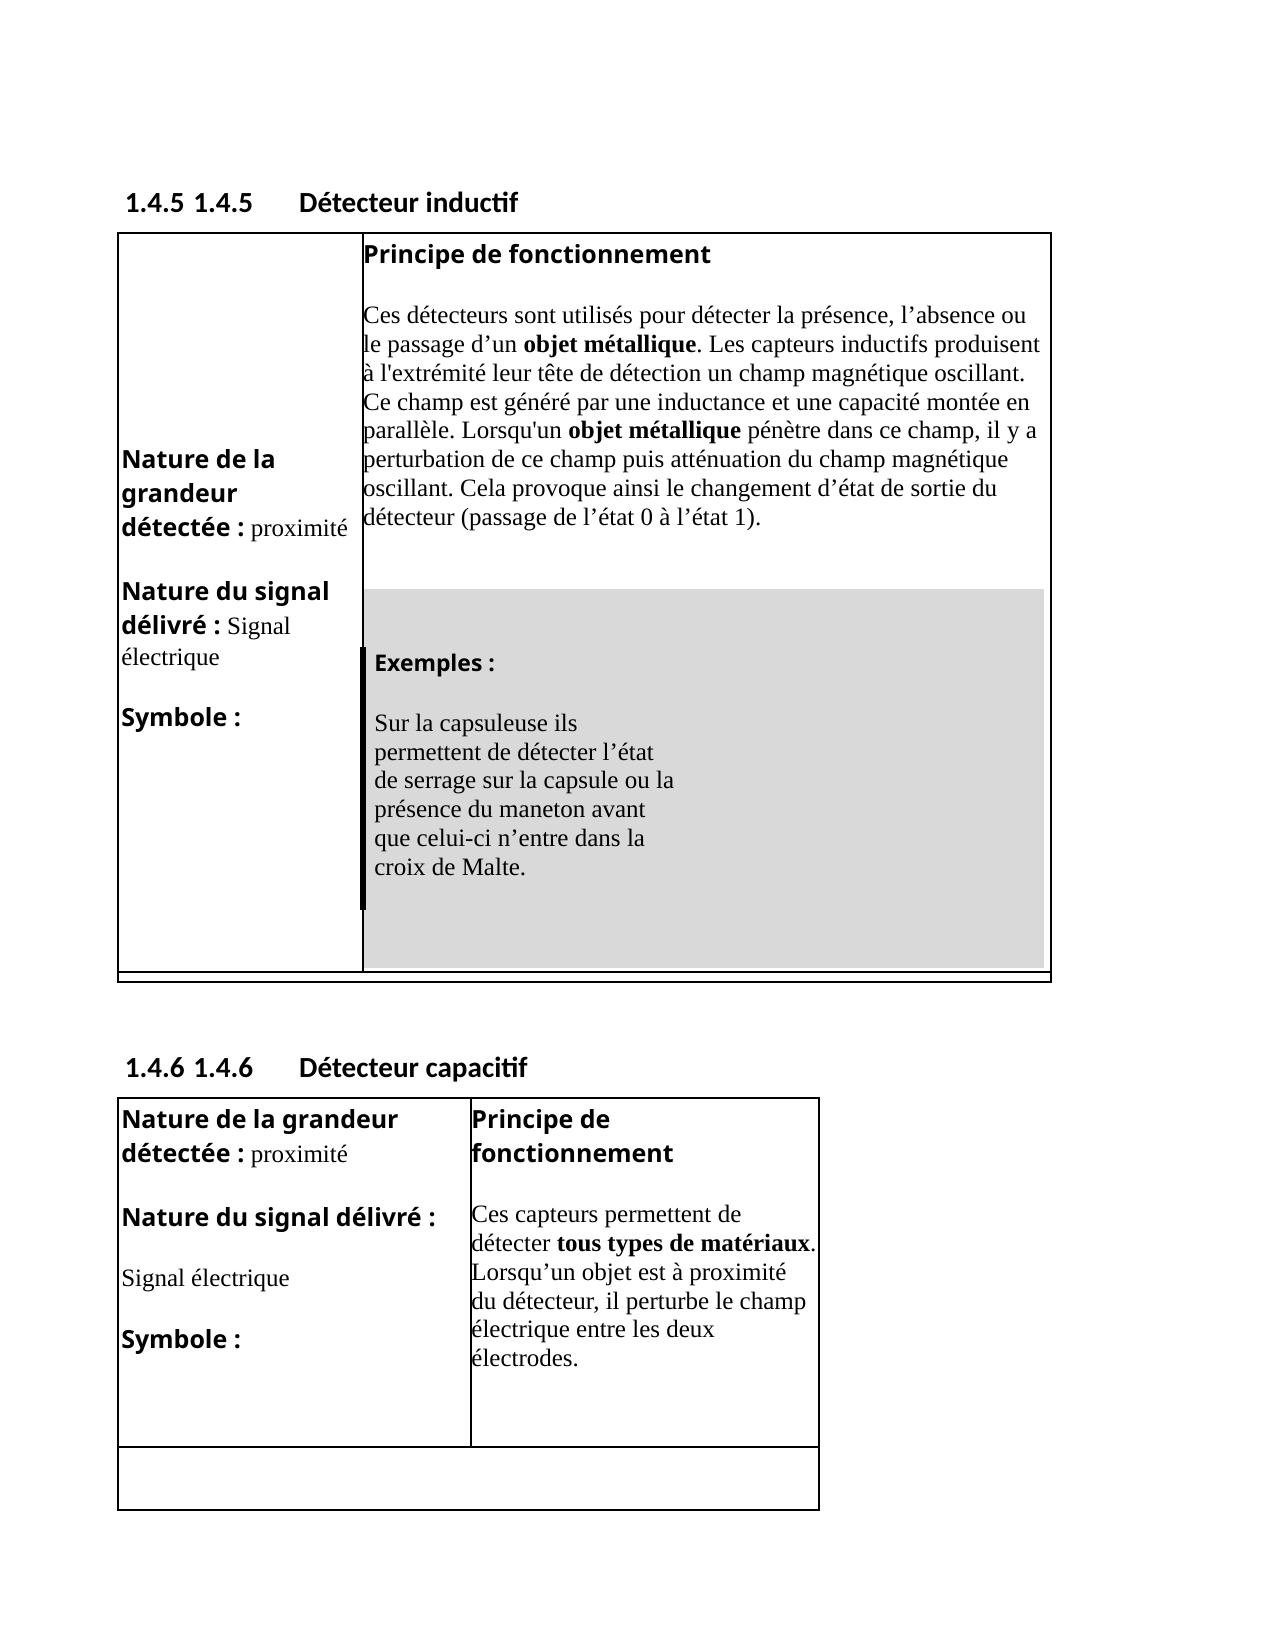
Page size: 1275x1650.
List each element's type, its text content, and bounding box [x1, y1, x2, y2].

subtitle 1.4.6 Détecteur capacitif [118, 1049, 1157, 1084]
table_header Principe de fonctionnement Ces capteurs permettent de détecter tous types de matériaux. Lorsqu’un objet est à proximité du détecteur, il perturbe le champ électrique entre les deux électrodes. [472, 1099, 818, 1446]
table_header Nature de la grandeur détectée : proximité Nature du signal délivré : Signal électrique Symbole : [119, 234, 362, 971]
table_cell [364, 910, 683, 968]
table_cell [119, 973, 1050, 981]
table_header Principe de fonctionnement Ces détecteurs sont utilisés pour détecter la présence, l’absence ou le passage d’un objet métallique. Les capteurs inductifs produisent à l'extrémité leur tête de détection un champ magnétique oscillant. Ce champ est généré par une inductance et une capacité montée en parallèle. Lorsqu'un objet métallique pénètre dans ce champ, il y a perturbation de ce champ puis atténuation du champ magnétique oscillant. Cela provoque ainsi le changement d’état de sortie du détecteur (passage de l’état 0 à l’état 1). [364, 234, 1050, 971]
subtitle 1.4.5 Détecteur inductif [118, 184, 1157, 219]
table_cell Exemples : Sur la capsuleuse ils permettent de détecter l’état de serrage sur la capsule ou la présence du maneton avant que celui-ci n’entre dans la croix de Malte. [366, 647, 683, 910]
table_header Nature de la grandeur détectée : proximité Nature du signal délivré : Signal électrique Symbole : [119, 1099, 470, 1446]
table_header [364, 589, 683, 647]
table_header [683, 589, 891, 968]
table_header [891, 589, 1044, 968]
table_cell [119, 1448, 818, 1509]
